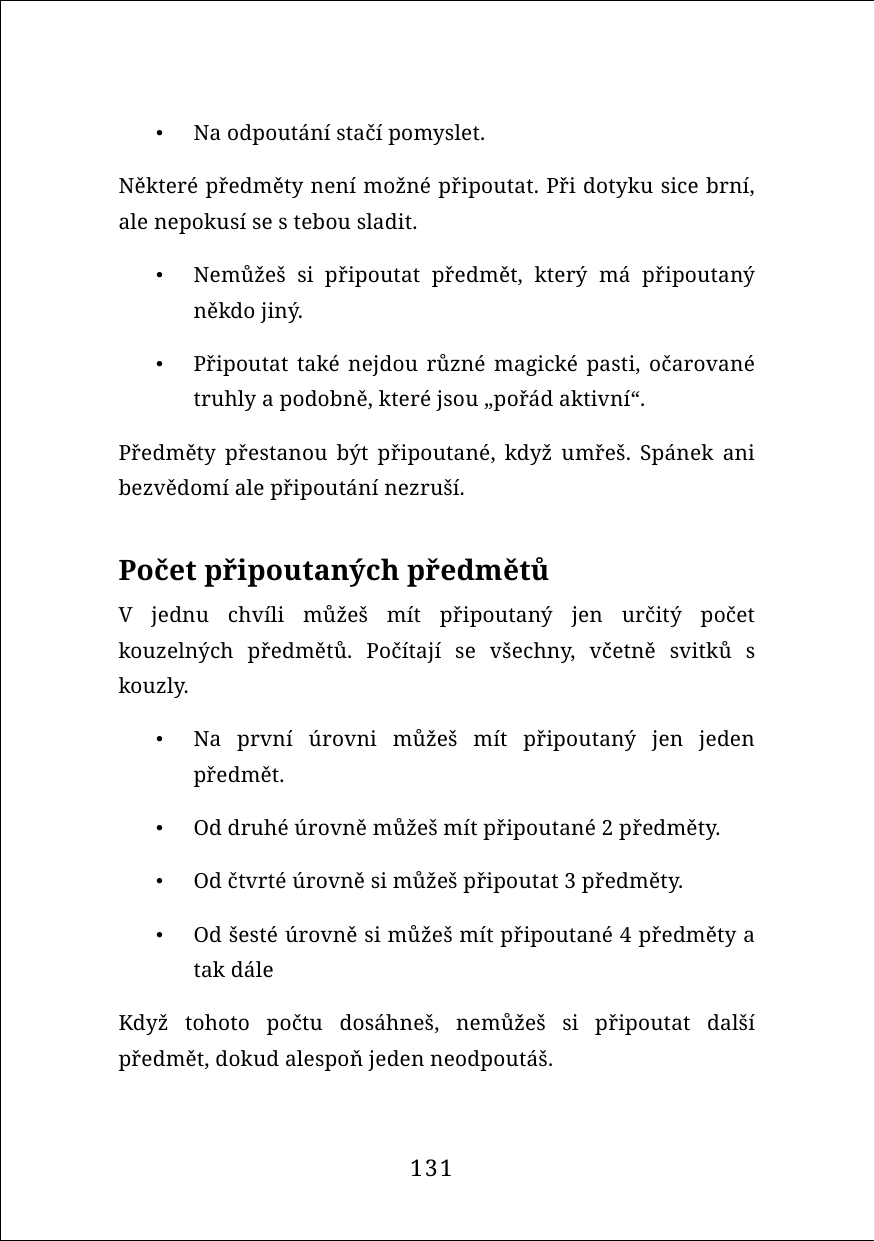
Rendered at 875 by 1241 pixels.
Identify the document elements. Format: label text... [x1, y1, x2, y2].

list Od druhé úrovně můžeš mít připoutané 2 předměty. [156, 813, 756, 842]
list Na odpoutání stačí pomyslet. [156, 118, 756, 147]
text Některé předměty není možné připoutat. Při dotyku sice brní, ale nepokusí se s tebou sladit. [118, 171, 756, 235]
text Když tohoto počtu dosáhneš, nemůžeš si připoutat další předmět, dokud alespoň jeden neodpoutáš. [118, 1008, 756, 1072]
list Nemůžeš si připoutat předmět, který má připoutaný někdo jiný. [156, 260, 756, 324]
list Na první úrovni můžeš mít připoutaný jen jeden předmět. [156, 724, 756, 788]
text Předměty přestanou být připoutané, když umřeš. Spánek ani bezvědomí ale připoutání nezruší. [118, 438, 756, 502]
list Od šesté úrovně si můžeš mít připoutané 4 předměty a tak dále [156, 920, 756, 984]
list Od čtvrté úrovně si můžeš připoutat 3 předměty. [156, 866, 756, 895]
list Připoutat také nejdou různé magické pasti, očarované truhly a podobně, které jsou „pořád aktivní“. [156, 349, 756, 413]
subtitle Počet připoutaných předmětů [118, 550, 756, 588]
text V jednu chvíli můžeš mít připoutaný jen určitý počet kouzelných předmětů. Počítají se všechny, včetně svitků s kouzly. [118, 600, 756, 700]
